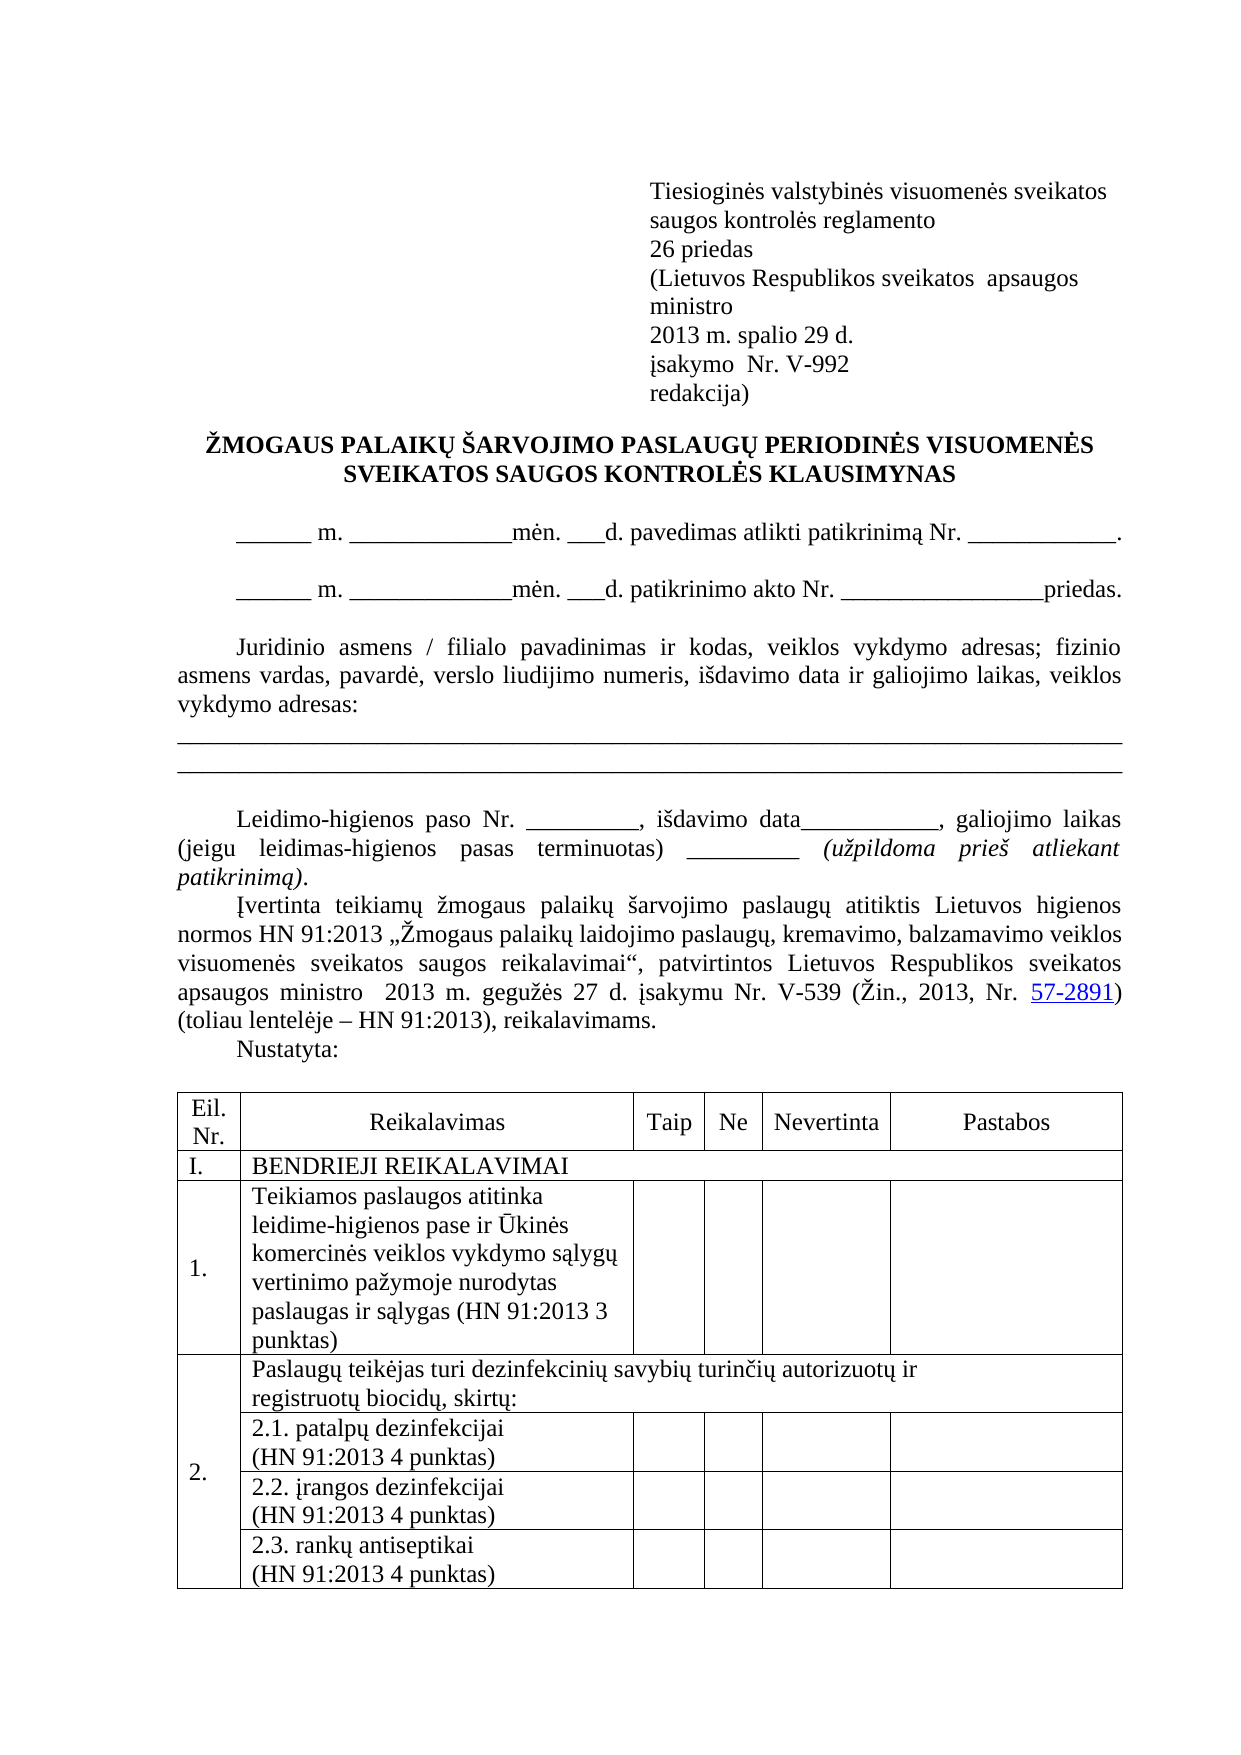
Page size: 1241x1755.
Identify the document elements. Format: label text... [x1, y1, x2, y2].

table_cell I. [178, 1151, 240, 1180]
table_cell [763, 1181, 890, 1353]
text 2013 m. spalio 29 d. [649, 320, 1122, 349]
table_header Nevertinta [763, 1093, 890, 1150]
table_header Eil. Nr. [178, 1093, 240, 1150]
table_cell BENDRIEJI REIKALAVIMAI [241, 1151, 634, 1180]
text Įvertinta teikiamų žmogaus palaikų šarvojimo paslaugų atitiktis Lietuvos higienos normos HN 91:2013 „Žmogaus palaikų laidojimo paslaugų, kremavimo, balzamavimo veiklos visuomenės sveikatos saugos reikalavimai“, patvirtintos Lietuvos Respublikos sveikatos apsaugos ministro 2013 m. gegužės 27 d. įsakymu Nr. V-539 (Žin., 2013, Nr. 57-2891) (toliau lentelėje – HN 91:2013), reikalavimams. [177, 890, 1122, 1034]
table_cell [634, 1413, 704, 1471]
text ______ m. _____________mėn. ___d. patikrinimo akto Nr. priedas. [177, 574, 1122, 603]
table_cell [705, 1413, 762, 1471]
table_cell [634, 1472, 704, 1529]
table_header Pastabos [891, 1093, 1122, 1150]
table_cell [762, 1151, 891, 1180]
table_cell [1035, 1355, 1061, 1412]
text Leidimo-higienos paso Nr. _________, išdavimo data___________, galiojimo laikas (jeigu leidimas-higienos pasas terminuotas) _________ (užpildoma prieš atliekant patikrinimą). [177, 804, 1122, 890]
table_header Ne [705, 1093, 762, 1150]
table_cell [705, 1472, 762, 1529]
table_cell [705, 1151, 762, 1180]
table_cell Teikiamos paslaugos atitinka leidime-higienos pase ir Ūkinės komercinės veiklos vykdymo sąlygų vertinimo pažymoje nurodytas paslaugas ir sąlygas (HN 91:2013 3 punktas) [241, 1181, 633, 1353]
table_cell Paslaugų teikėjas turi dezinfekcinių savybių turinčių autorizuotų ir registruotų biocidų, skirtų: [241, 1355, 957, 1412]
text 26 priedas [649, 234, 1122, 263]
table_cell [763, 1530, 890, 1588]
table_cell [763, 1472, 890, 1529]
table_cell [996, 1355, 1035, 1412]
text ______ m. _____________mėn. ___d. pavedimas atlikti patikrinimą Nr. . [177, 517, 1122, 545]
text (Lietuvos Respublikos sveikatos apsaugos ministro [649, 263, 1122, 320]
table_cell 2.2. įrangos dezinfekcijai (HN 91:2013 4 punktas) [241, 1472, 633, 1529]
table_cell 2.1. patalpų dezinfekcijai (HN 91:2013 4 punktas) [241, 1413, 633, 1471]
table_cell [705, 1530, 762, 1588]
text Nustatyta: [177, 1034, 1122, 1063]
table_cell [957, 1355, 996, 1412]
text ŽMOGAUS PALAIKŲ ŠARVOJIMO PASLAUGŲ PERIODINĖS VISUOMENĖS SVEIKATOS SAUGOS KONTROLĖS KLAUSIMYNAS [177, 430, 1122, 488]
table_cell [763, 1413, 890, 1471]
table_header Taip [634, 1093, 704, 1150]
text _ [177, 747, 1122, 772]
table_cell [891, 1530, 1122, 1588]
table_cell [634, 1151, 704, 1180]
text Juridinio asmens / filialo pavadinimas ir kodas, veiklos vykdymo adresas; fizinio asmens vardas, pavardė, verslo liudijimo numeris, išdavimo data ir galiojimo laikas, veiklos vykdymo adresas: [177, 632, 1122, 718]
table_cell [634, 1181, 704, 1353]
table_cell 2. [178, 1355, 240, 1588]
table_header Reikalavimas [241, 1093, 633, 1150]
text redakcija) [649, 378, 1122, 406]
table_cell [705, 1181, 762, 1353]
text Tiesioginės valstybinės visuomenės sveikatos saugos kontrolės reglamento [649, 176, 1122, 234]
table_cell 1. [178, 1181, 240, 1353]
table_cell [1061, 1355, 1122, 1412]
table_cell 2.3. rankų antiseptikai (HN 91:2013 4 punktas) [241, 1530, 633, 1588]
text _ [177, 718, 1122, 743]
table_cell [891, 1151, 1122, 1180]
table_cell [634, 1530, 704, 1588]
text įsakymo Nr. V-992 [649, 349, 1122, 378]
table_cell [891, 1413, 1122, 1471]
table_cell [891, 1472, 1122, 1529]
table_cell [891, 1181, 1122, 1353]
